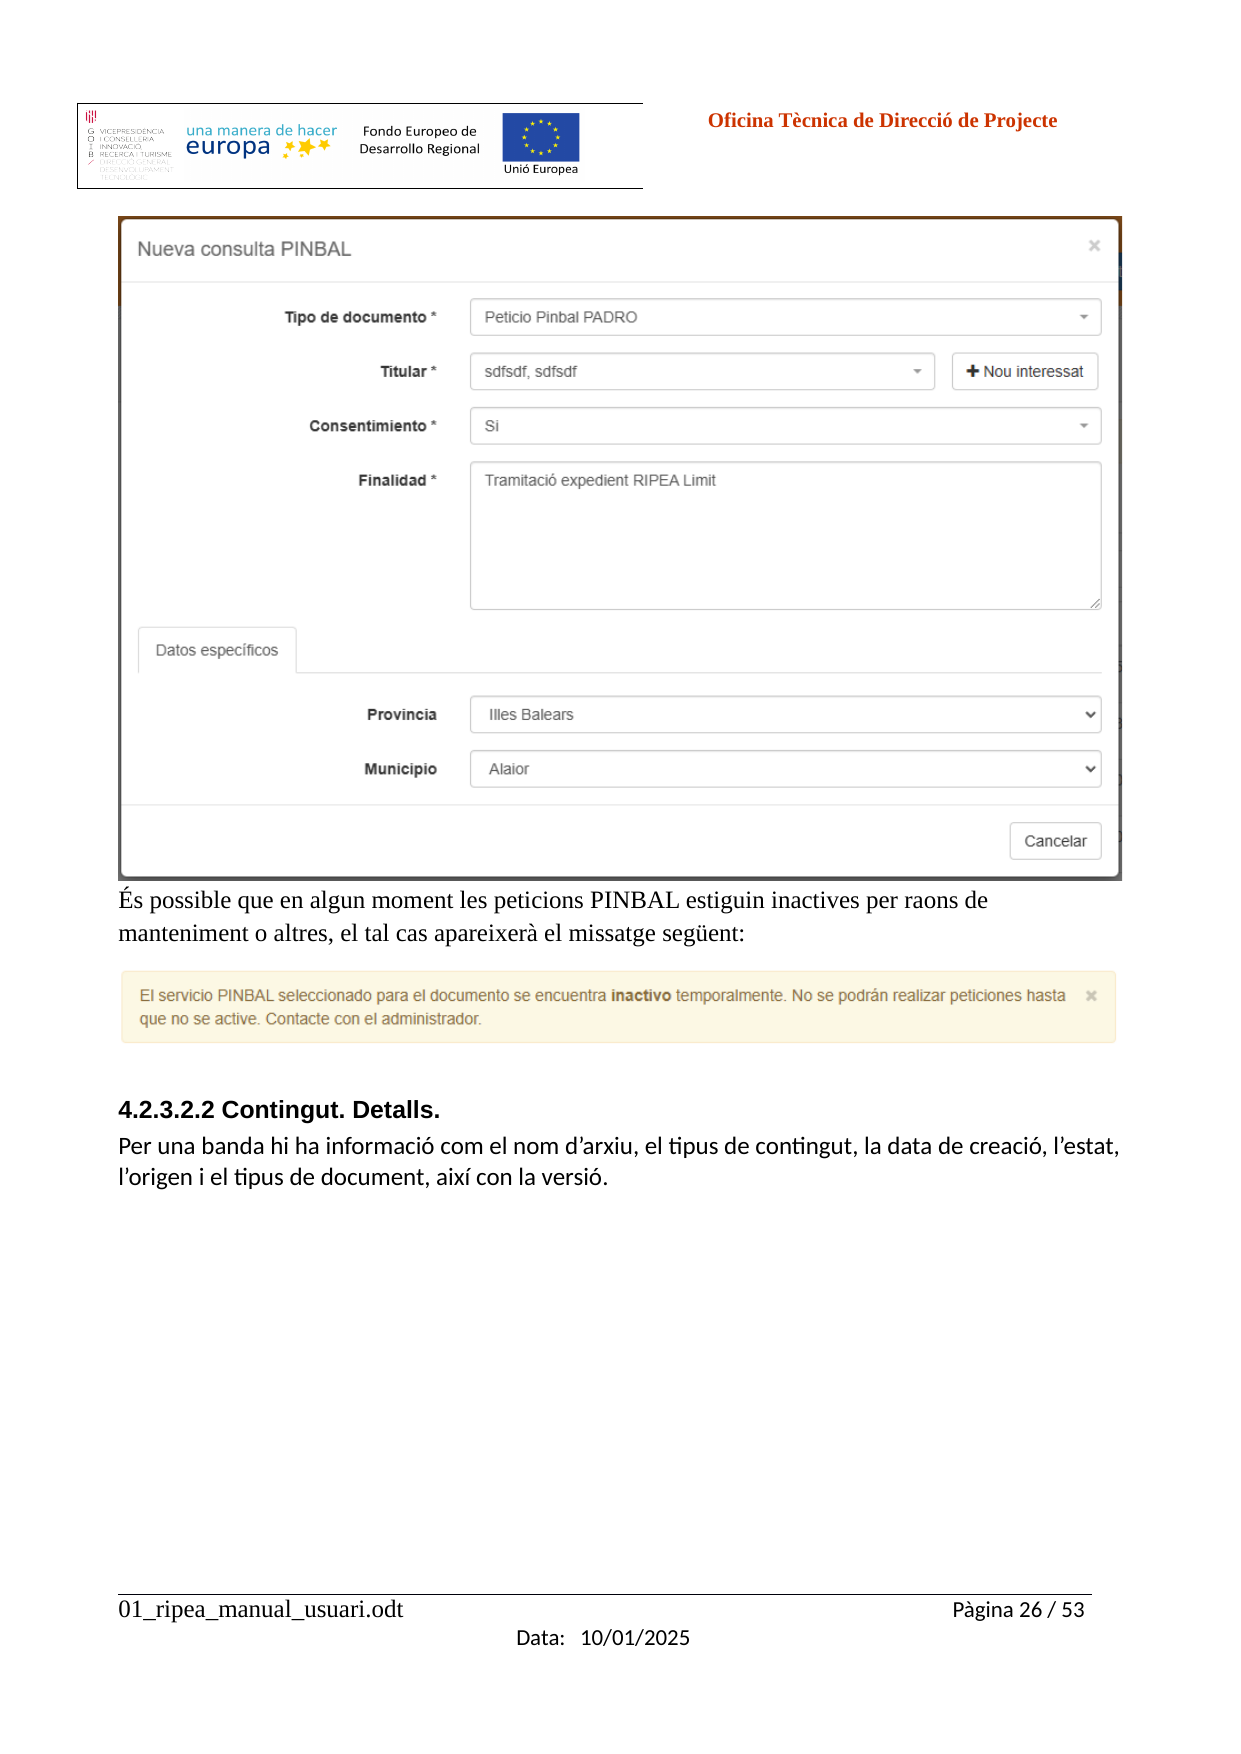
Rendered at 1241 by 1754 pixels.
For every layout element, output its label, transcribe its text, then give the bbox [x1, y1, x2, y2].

subtitle 4.2.3.2.2 Contingut. Detalls. [118, 1095, 1122, 1124]
picture [82, 108, 178, 182]
picture [184, 108, 585, 182]
picture [118, 965, 1123, 1049]
text Per una banda hi ha informació com el nom d’arxiu, el tipus de contingut, la data de creació, l’estat, l’origen i el tipus de document, així con la versió. [118, 1130, 1122, 1191]
picture [118, 216, 1123, 881]
text És possible que en algun moment les peticions PINBAL estiguin inactives per raons de manteniment o altres, el tal cas apareixerà el missatge següent: [118, 881, 1122, 947]
